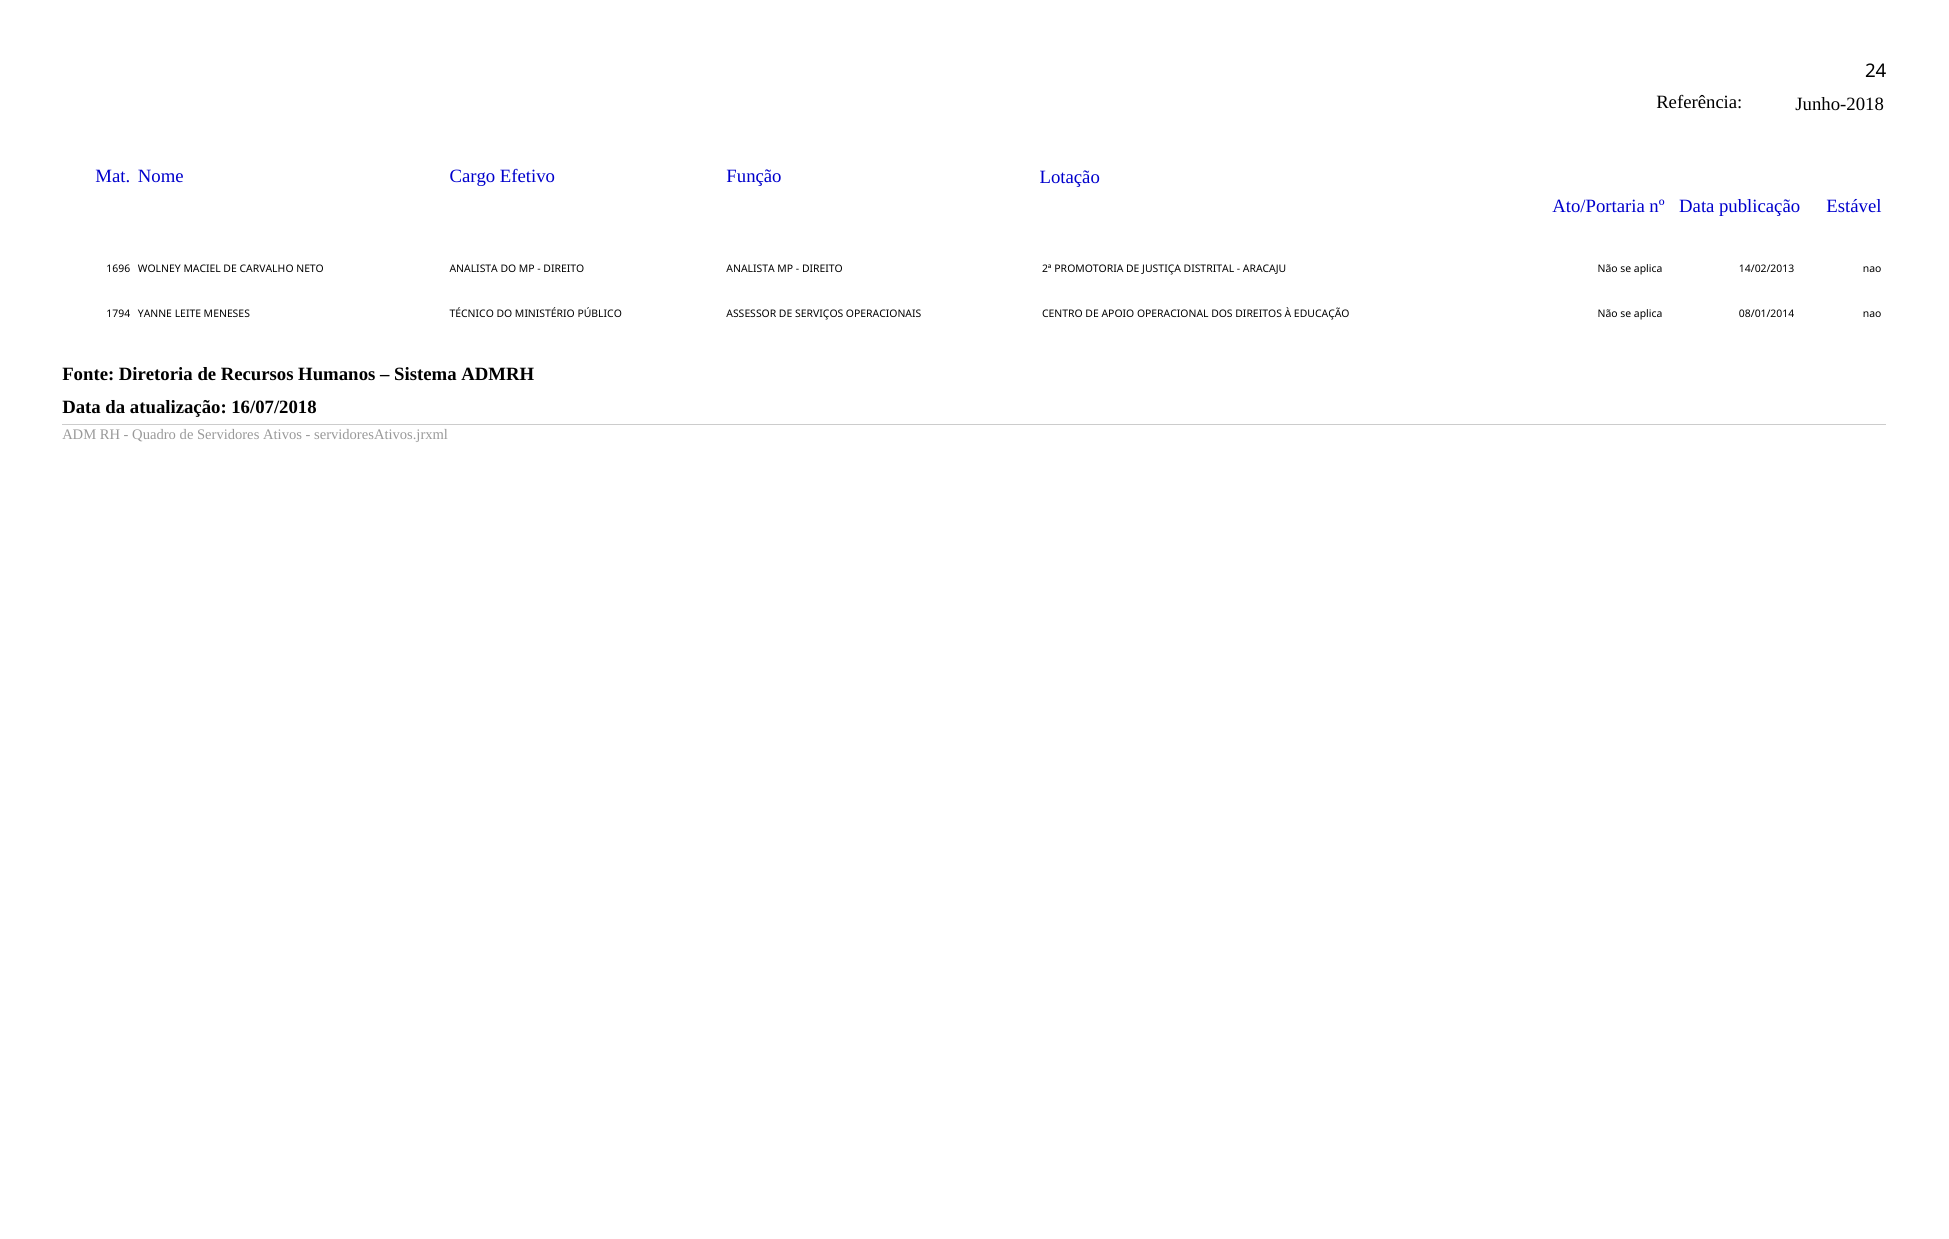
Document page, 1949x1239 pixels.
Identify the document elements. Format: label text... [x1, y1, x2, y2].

table_cell Não se aplica [1547, 306, 1662, 351]
table_cell WOLNEY MACIEL DE CARVALHO NETO [138, 261, 443, 306]
table_header Nome [138, 165, 203, 195]
table_cell 14/02/2013 [1662, 261, 1794, 306]
table_header Mat. [68, 165, 130, 195]
table_cell [0, 123, 1948, 163]
table_header [0, 0, 1948, 57]
table_cell ANALISTA MP - DIREITO [726, 261, 1030, 306]
table_cell ASSESSOR DE SERVIÇOS OPERACIONAIS [726, 306, 1030, 351]
table_cell [1881, 261, 1948, 306]
table_cell [803, 196, 1039, 225]
table_cell ADM RH - Quadro de Servidores Ativos - servidoresAtivos.jrxml [62, 425, 1886, 448]
table_cell [130, 261, 138, 306]
table_cell [0, 424, 62, 448]
table_cell 1696 [68, 261, 130, 306]
table_cell [130, 166, 138, 195]
table_header [1529, 165, 1664, 195]
table_cell [1886, 396, 1948, 424]
table_cell [1538, 261, 1547, 306]
table_cell [1030, 261, 1042, 306]
table_cell [130, 196, 138, 225]
table_cell [1886, 363, 1948, 396]
table_cell [684, 166, 726, 195]
table_cell 1794 [68, 306, 130, 351]
table_cell 24 [1731, 57, 1886, 84]
table_cell [0, 351, 1948, 363]
table_cell [0, 244, 1948, 253]
table_cell [0, 225, 1948, 244]
table_cell YANNE LEITE MENESES [138, 306, 443, 351]
table_header [1665, 165, 1800, 195]
table_cell [1039, 196, 1196, 225]
table_cell Lotação [1039, 166, 1196, 196]
table_header Cargo Efetivo [449, 165, 684, 195]
table_cell [1884, 93, 1948, 121]
table_cell [1886, 57, 1948, 84]
table_cell [726, 195, 803, 225]
table_cell [443, 261, 449, 306]
table_cell [803, 166, 1039, 195]
table_header Função [726, 165, 803, 195]
table_cell 2ª PROMOTORIA DE JUSTIÇA DISTRITAL - ARACAJU [1042, 261, 1538, 306]
table_cell Referência: [1656, 91, 1754, 123]
table_cell Fonte: Diretoria de Recursos Humanos – Sistema ADMRH [62, 363, 1886, 396]
table_cell Data da atualização: 16/07/2018 [62, 396, 1886, 424]
table_cell Estável [1803, 195, 1881, 225]
table_cell Não se aplica [1547, 261, 1662, 306]
table_cell [0, 93, 1656, 121]
table_cell ANALISTA DO MP - DIREITO [449, 261, 723, 306]
table_cell 08/01/2014 [1662, 306, 1794, 351]
table_header [1803, 165, 1881, 195]
table_cell CENTRO DE APOIO OPERACIONAL DOS DIREITOS À EDUCAÇÃO [1042, 306, 1538, 351]
table_cell [0, 57, 1731, 84]
table_cell [0, 396, 62, 424]
table_cell [443, 306, 449, 351]
table_cell [1196, 166, 1529, 195]
table_cell [1794, 261, 1803, 306]
table_cell [1881, 306, 1948, 351]
table_cell [138, 195, 203, 225]
table_cell [1881, 196, 1948, 225]
table_cell [203, 166, 449, 195]
table_cell [1886, 424, 1948, 448]
table_cell Ato/Portaria nº [1529, 195, 1664, 225]
table_cell [1881, 166, 1948, 195]
table_cell [68, 195, 130, 225]
table_cell [0, 196, 68, 225]
table_cell [0, 363, 62, 396]
table_cell [1196, 196, 1529, 225]
table_cell [0, 261, 68, 306]
table_cell [1538, 306, 1547, 351]
table_cell [0, 253, 1948, 261]
table_cell [130, 306, 138, 351]
table_cell [449, 195, 684, 225]
table_cell nao [1803, 261, 1881, 306]
table_cell Data publicação [1665, 195, 1800, 225]
table_cell [203, 196, 449, 225]
table_cell [0, 85, 1948, 91]
table_cell nao [1803, 306, 1881, 351]
table_cell [684, 196, 726, 225]
table_cell [1030, 306, 1042, 351]
table_cell [0, 166, 68, 195]
table_cell TÉCNICO DO MINISTÉRIO PÚBLICO [449, 306, 723, 351]
table_cell Junho-2018 [1756, 93, 1884, 121]
table_cell [0, 306, 68, 351]
table_cell [1794, 306, 1803, 351]
